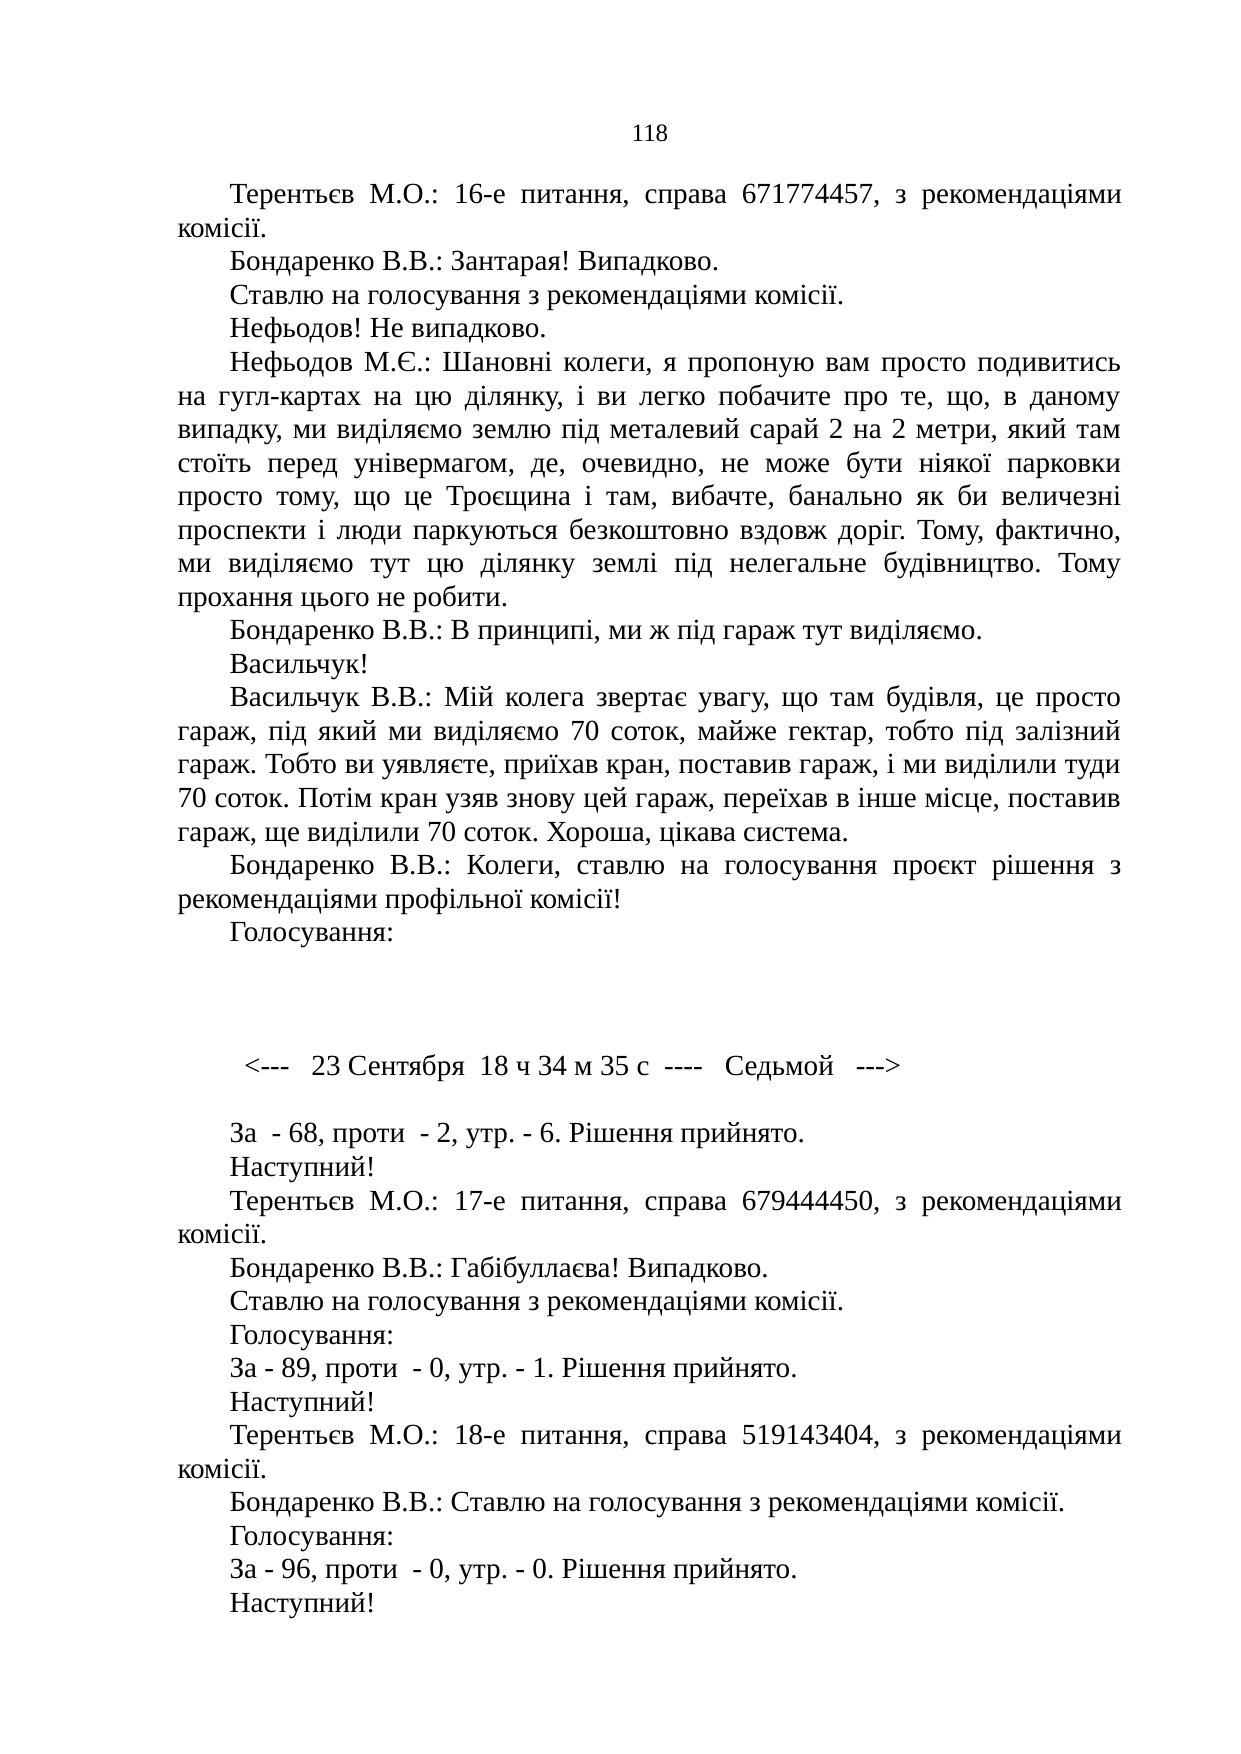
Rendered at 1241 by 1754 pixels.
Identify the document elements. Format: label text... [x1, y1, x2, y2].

text Нефьодов М.Є.: Шановні колеги, я пропоную вам просто подивитись на гугл-картах на цю ділянку, і ви легко побачите про те, що, в даному випадку, ми виділяємо землю під металевий сарай 2 на 2 метри, який там стоїть перед універмагом, де, очевидно, не може бути ніякої парковки просто тому, що це Троєщина і там, вибачте, банально як би величезні проспекти і люди паркуються безкоштовно вздовж доріг. Тому, фактично, ми виділяємо тут цю ділянку землі під нелегальне будівництво. Тому прохання цього не робити. [177, 344, 1122, 612]
text Бондаренко В.В.: Колеги, ставлю на голосування проєкт рішення з рекомендаціями профільної комісії! [177, 847, 1122, 914]
text За - 96, проти - 0, утр. - 0. Рішення прийнято. [177, 1552, 1122, 1585]
text Ставлю на голосування з рекомендаціями комісії. [177, 1283, 1122, 1317]
text Васильчук В.В.: Мій колега звертає увагу, що там будівля, це просто гараж, під який ми виділяємо 70 соток, майже гектар, тобто під залізний гараж. Тобто ви уявляєте, приїхав кран, поставив гараж, і ми виділили туди 70 соток. Потім кран узяв знову цей гараж, переїхав в інше місце, поставив гараж, ще виділили 70 соток. Хороша, цікава система. [177, 679, 1122, 847]
text Васильчук! [177, 646, 1122, 679]
text За - 89, проти - 0, утр. - 1. Рішення прийнято. [177, 1350, 1122, 1384]
text Терентьєв М.О.: 16-е питання, справа 671774457, з рекомендаціями комісії. [177, 176, 1122, 243]
text За - 68, проти - 2, утр. - 6. Рішення прийнято. [177, 1116, 1122, 1149]
text Наступний! [177, 1585, 1122, 1619]
text Наступний! [177, 1384, 1122, 1417]
text Бондаренко В.В.: Ставлю на голосування з рекомендаціями комісії. [177, 1484, 1122, 1518]
text Голосування: [177, 1317, 1122, 1350]
text Наступний! [177, 1149, 1122, 1183]
text Терентьєв М.О.: 17-е питання, справа 679444450, з рекомендаціями комісії. [177, 1183, 1122, 1250]
text Ставлю на голосування з рекомендаціями комісії. [177, 277, 1122, 311]
text Голосування: [177, 1518, 1122, 1552]
text Голосування: [177, 914, 1122, 948]
text Терентьєв М.О.: 18-е питання, справа 519143404, з рекомендаціями комісії. [177, 1417, 1122, 1484]
text Нефьодов! Не випадково. [177, 311, 1122, 344]
text <--- 23 Сентября 18 ч 34 м 35 с ---- Седьмой ---> [177, 1048, 1122, 1082]
text Бондаренко В.В.: В принципі, ми ж під гараж тут виділяємо. [177, 612, 1122, 646]
text Бондаренко В.В.: Габібуллаєва! Випадково. [177, 1250, 1122, 1283]
text Бондаренко В.В.: Зантарая! Випадково. [177, 243, 1122, 277]
